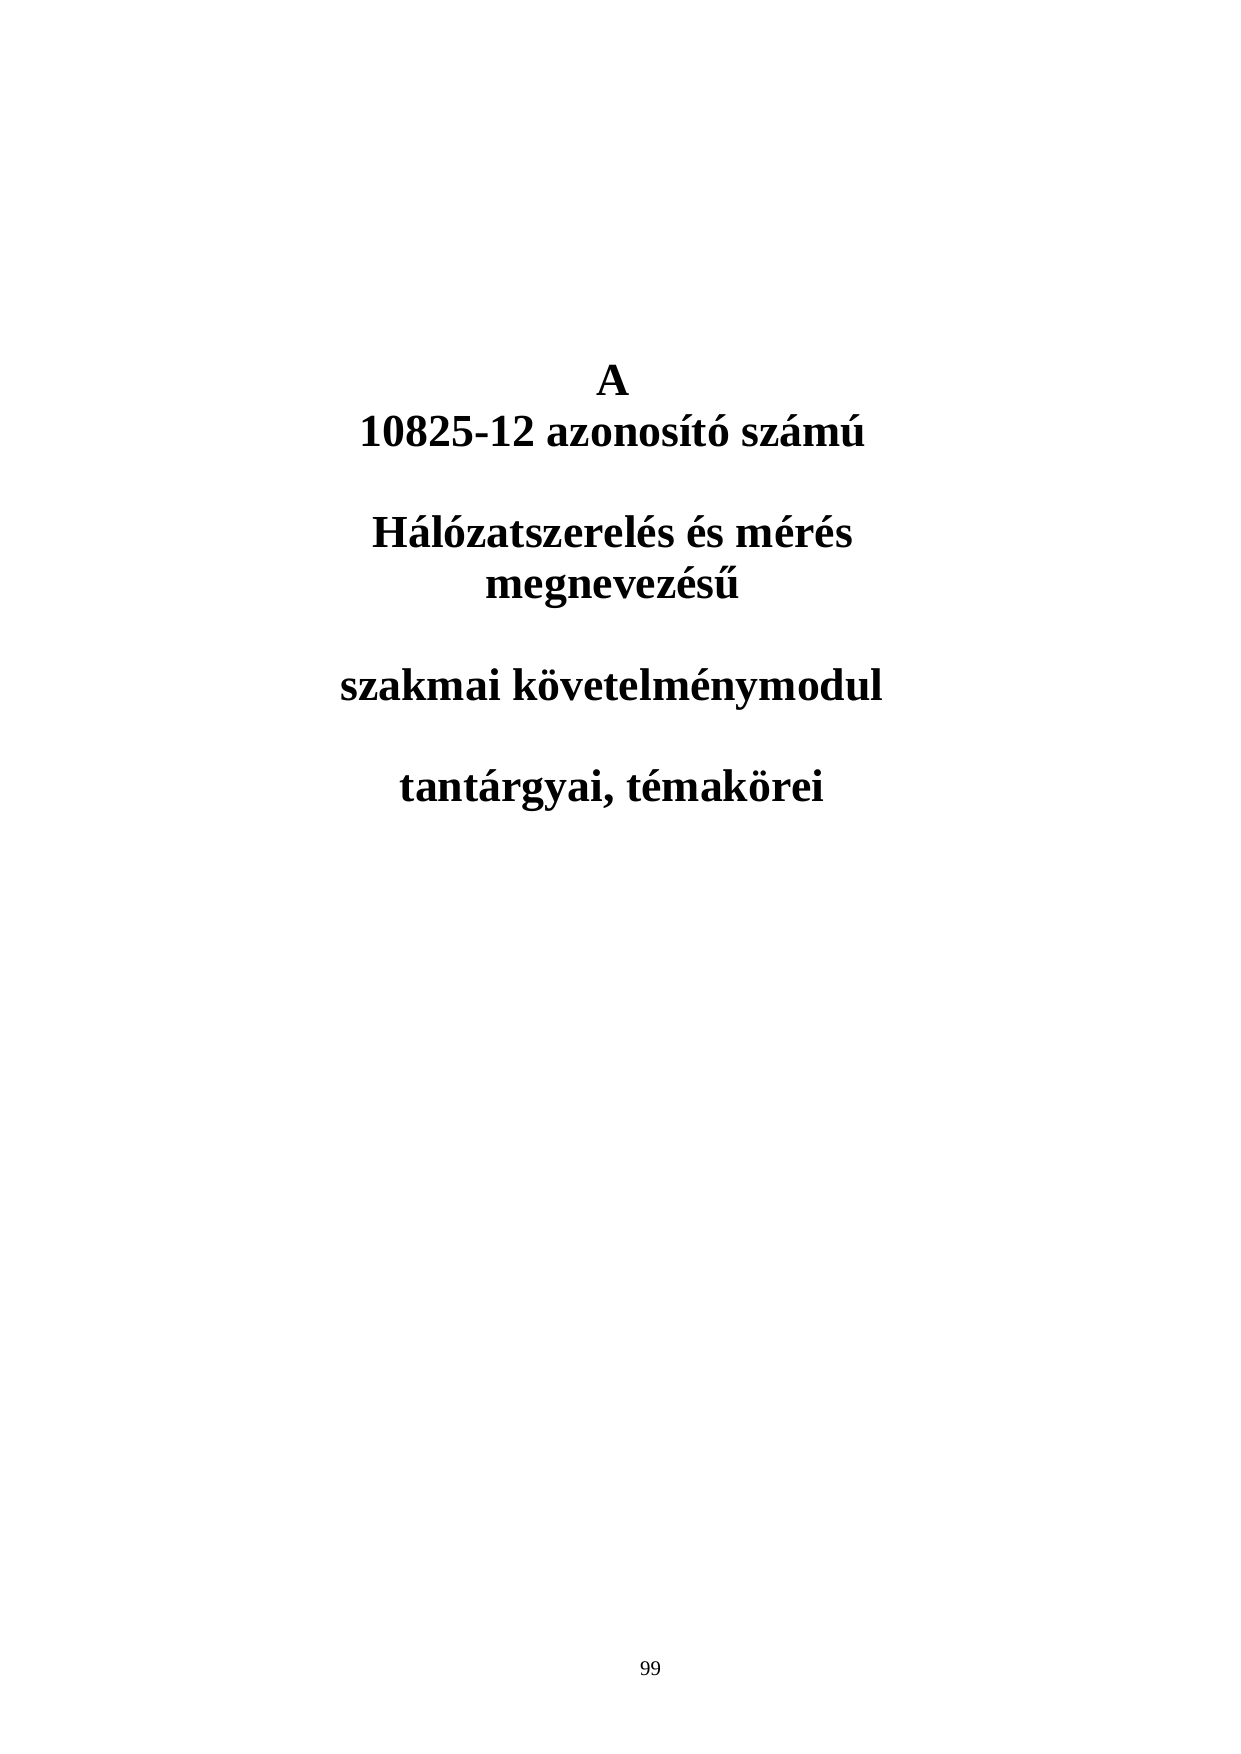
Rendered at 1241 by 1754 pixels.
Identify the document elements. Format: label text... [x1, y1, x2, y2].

text A [133, 355, 1093, 406]
text Hálózatszerelés és mérés [133, 507, 1093, 558]
text 10825-12 azonosító számú [133, 406, 1093, 456]
text szakmai követelménymodul [131, 659, 1093, 710]
text tantárgyai, témakörei [131, 761, 1093, 811]
text megnevezésű [133, 558, 1093, 608]
